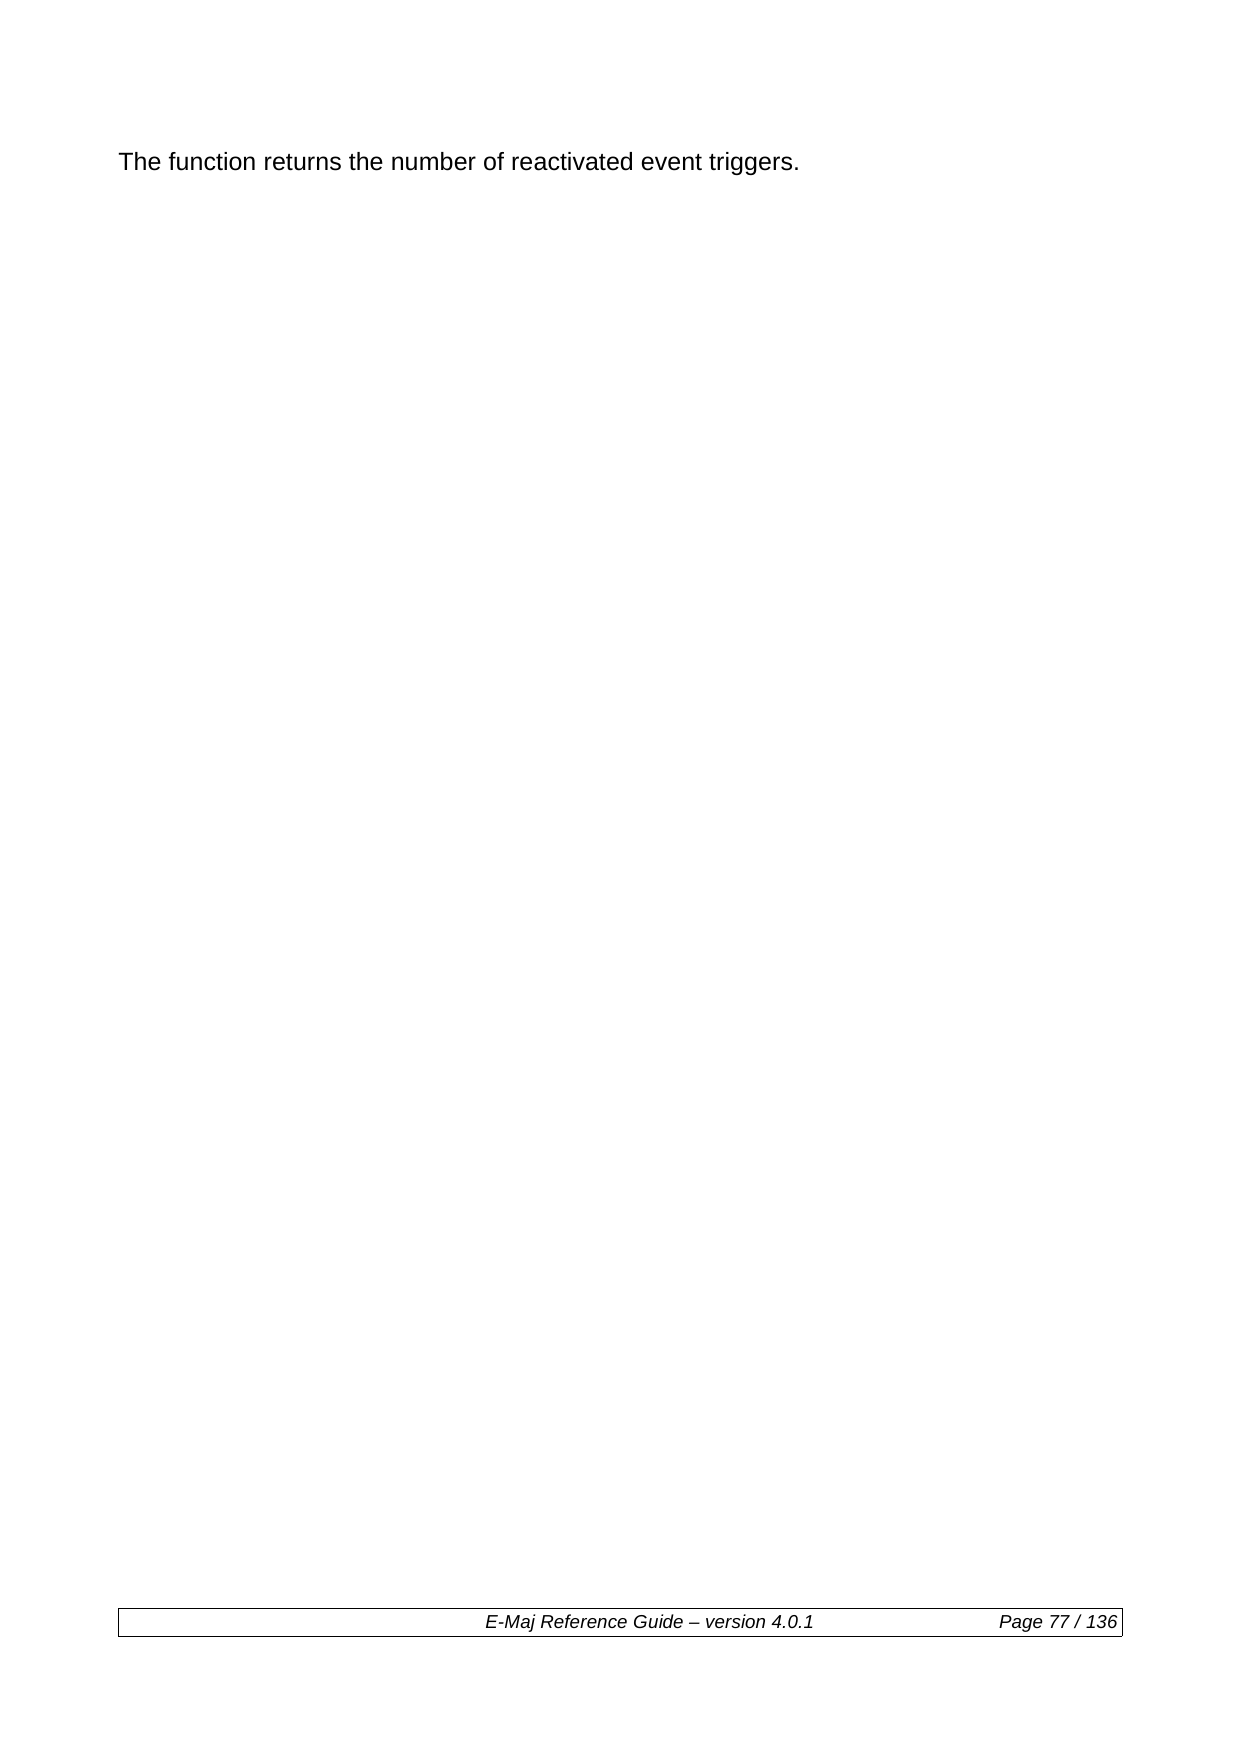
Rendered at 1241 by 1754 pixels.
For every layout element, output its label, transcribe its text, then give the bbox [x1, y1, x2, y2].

text The function returns the number of reactivated event triggers. [118, 147, 1122, 176]
